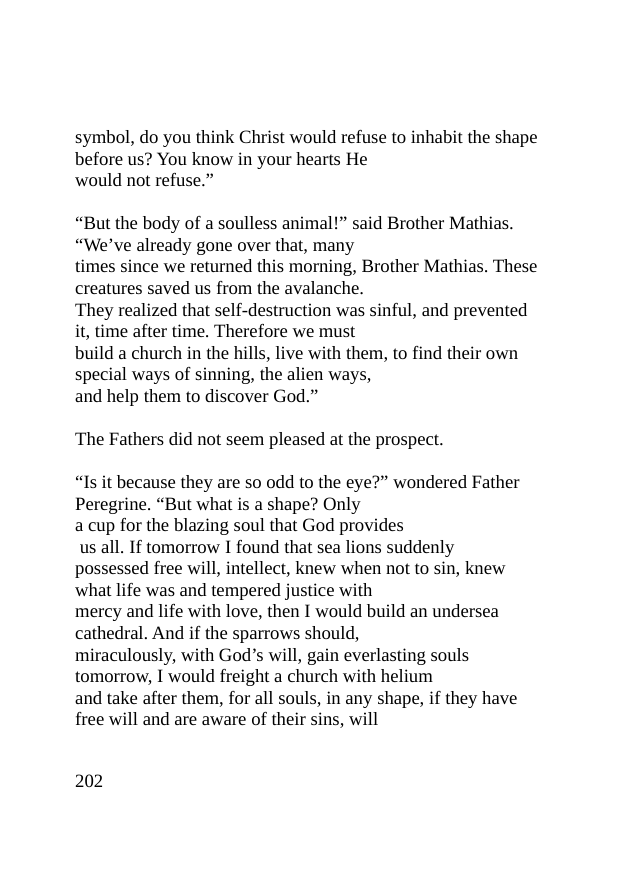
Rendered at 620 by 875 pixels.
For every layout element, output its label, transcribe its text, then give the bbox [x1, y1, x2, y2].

text us all. If tomorrow I found that sea lions suddenly possessed free will, intellect, knew when not to sin, knew what life was and tempered justice with mercy and life with love, then I would build an undersea cathedral. And if the sparrows should, miraculously, with God’s will, gain everlasting souls tomorrow, I would freight a church with helium and take after them, for all souls, in any shape, if they have free will and are aware of their sins, will [75, 536, 544, 730]
text symbol, do you think Christ would refuse to inhabit the shape before us? You know in your hearts He would not refuse.” “But the body of a soulless animal!” said Brother Mathias. “We’ve already gone over that, many times since we returned this morning, Brother Mathias. These creatures saved us from the avalanche. They realized that self-destruction was sinful, and prevented it, time after time. Therefore we must build a church in the hills, live with them, to find their own special ways of sinning, the alien ways, and help them to discover God.” The Fathers did not seem pleased at the prospect. “Is it because they are so odd to the eye?” wondered Father Peregrine. “But what is a shape? Only a cup for the blazing soul that God provides [75, 126, 544, 536]
